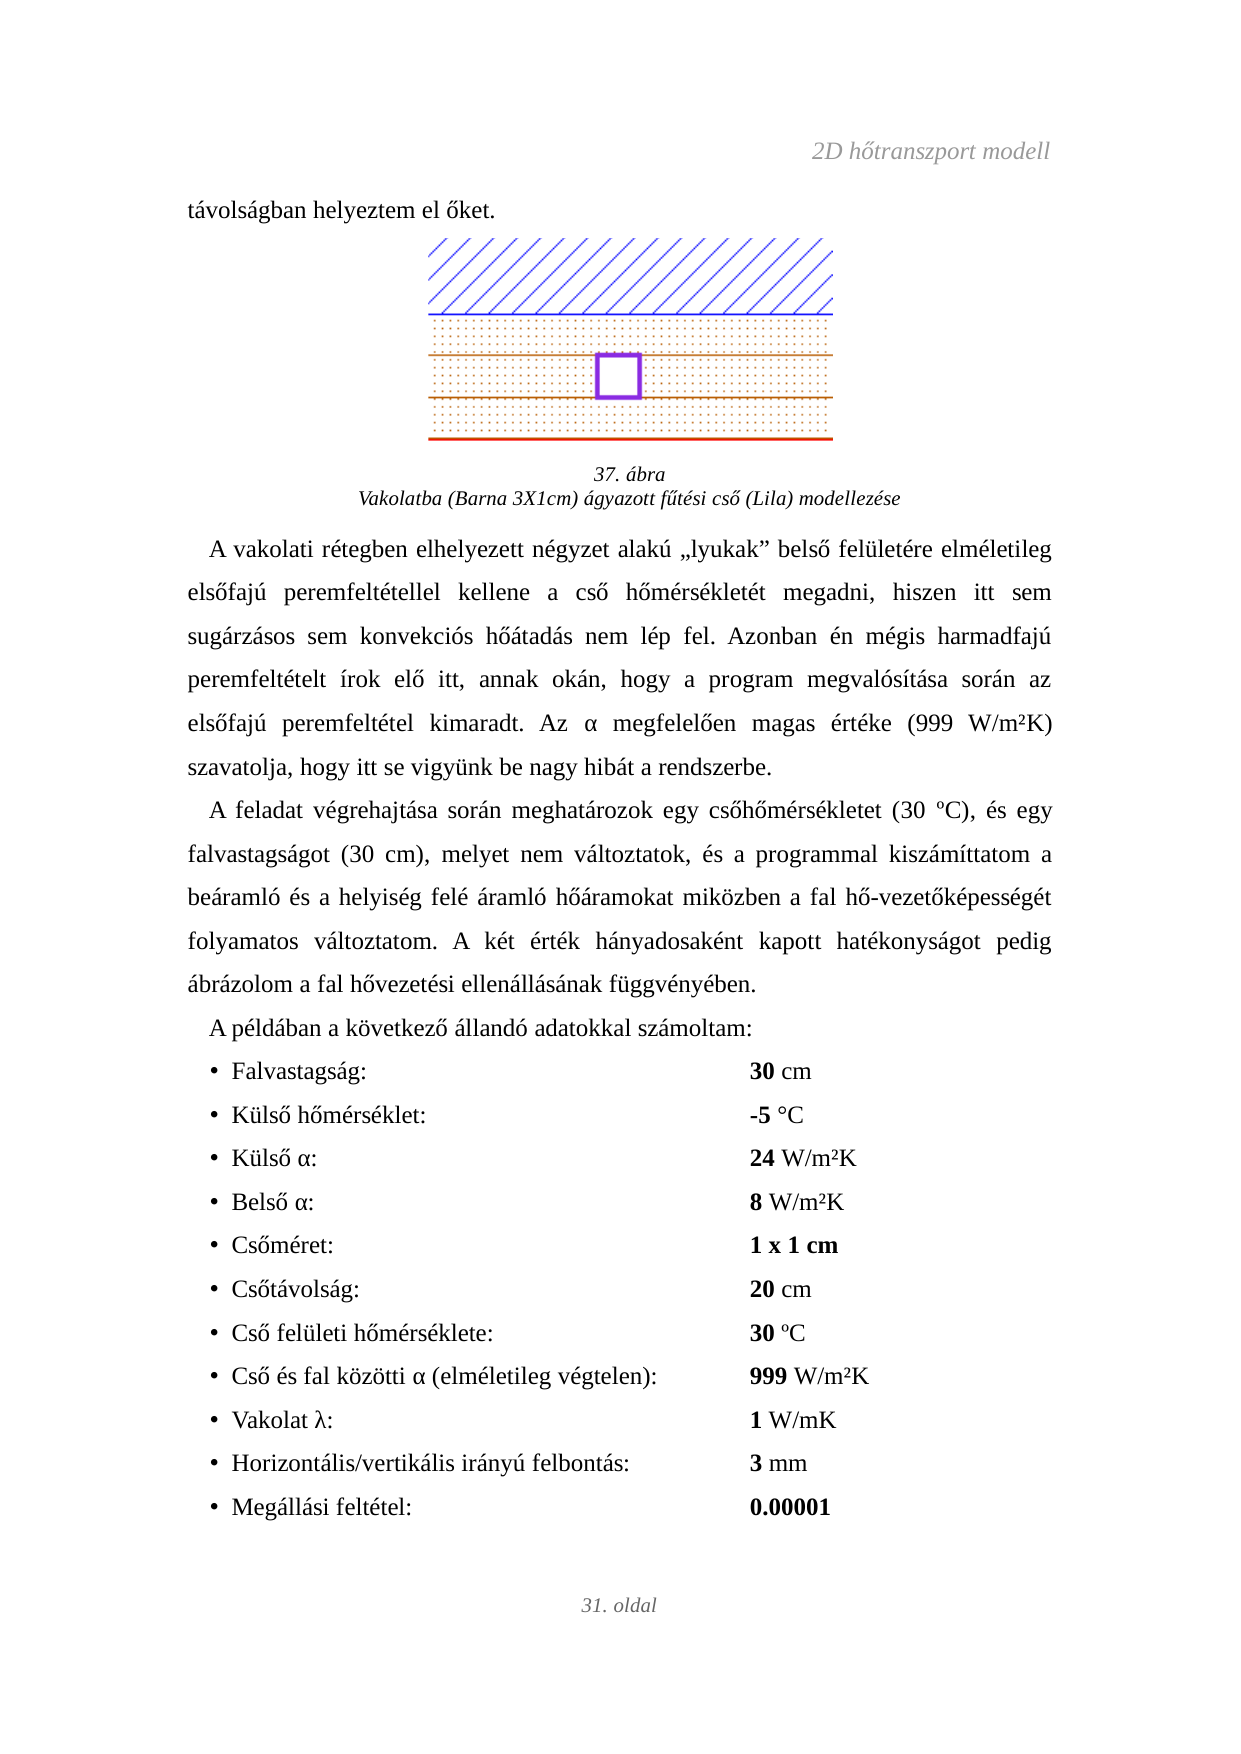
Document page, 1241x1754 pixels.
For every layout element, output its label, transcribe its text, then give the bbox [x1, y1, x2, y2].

list Cső felületi hőmérséklete: 30 ºC [210, 1317, 1053, 1347]
text A vakolati rétegben elhelyezett négyzet alakú „lyukak” belső felületére elméletileg elsőfajú peremfeltétellel kellene a cső hőmérsékletét megadni, hiszen itt sem sugárzásos sem konvekciós hőátadás nem lép fel. Azonban én mégis harmadfajú peremfeltételt írok elő itt, annak okán, hogy a program megvalósítása során az elsőfajú peremfeltétel kimaradt. Az α megfelelően magas értéke (999 W/m²K) szavatolja, hogy itt se vigyünk be nagy hibát a rendszerbe. [187, 534, 1053, 781]
picture [428, 238, 833, 448]
list Megállási feltétel: 0.00001 [210, 1492, 1053, 1521]
list Csőméret: 1 x 1 cm [210, 1230, 1053, 1259]
text A feladat végrehajtása során meghatározok egy csőhőmérsékletet (30 ºC), és egy falvastagságot (30 cm), melyet nem változtatok, és a programmal kiszámíttatom a beáramló és a helyiség felé áramló hőáramokat miközben a fal hő-vezetőképességét folyamatos változtatom. A két érték hányadosaként kapott hatékonyságot pedig ábrázolom a fal hővezetési ellenállásának függvényében. [187, 795, 1053, 998]
text A példában a következő állandó adatokkal számoltam: [187, 1013, 1053, 1042]
list Cső és fal közötti α (elméletileg végtelen): 999 W/m²K [210, 1361, 1053, 1390]
text távolságban helyeztem el őket. [187, 194, 1053, 223]
text Vakolatba (Barna 3X1cm) ágyazott fűtési cső (Lila) modellezése [187, 486, 1053, 510]
list Csőtávolság: 20 cm [210, 1274, 1053, 1303]
list Külső hőmérséklet: -5 °C [210, 1100, 1053, 1129]
list Külső α: 24 W/m²K [210, 1143, 1053, 1172]
list Belső α: 8 W/m²K [210, 1187, 1053, 1216]
text 37. ábra [187, 462, 1053, 486]
list Horizontális/vertikális irányú felbontás: 3 mm [210, 1448, 1053, 1477]
list Vakolat λ: 1 W/mK [210, 1404, 1053, 1434]
list Falvastagság: 30 cm [210, 1056, 1053, 1085]
